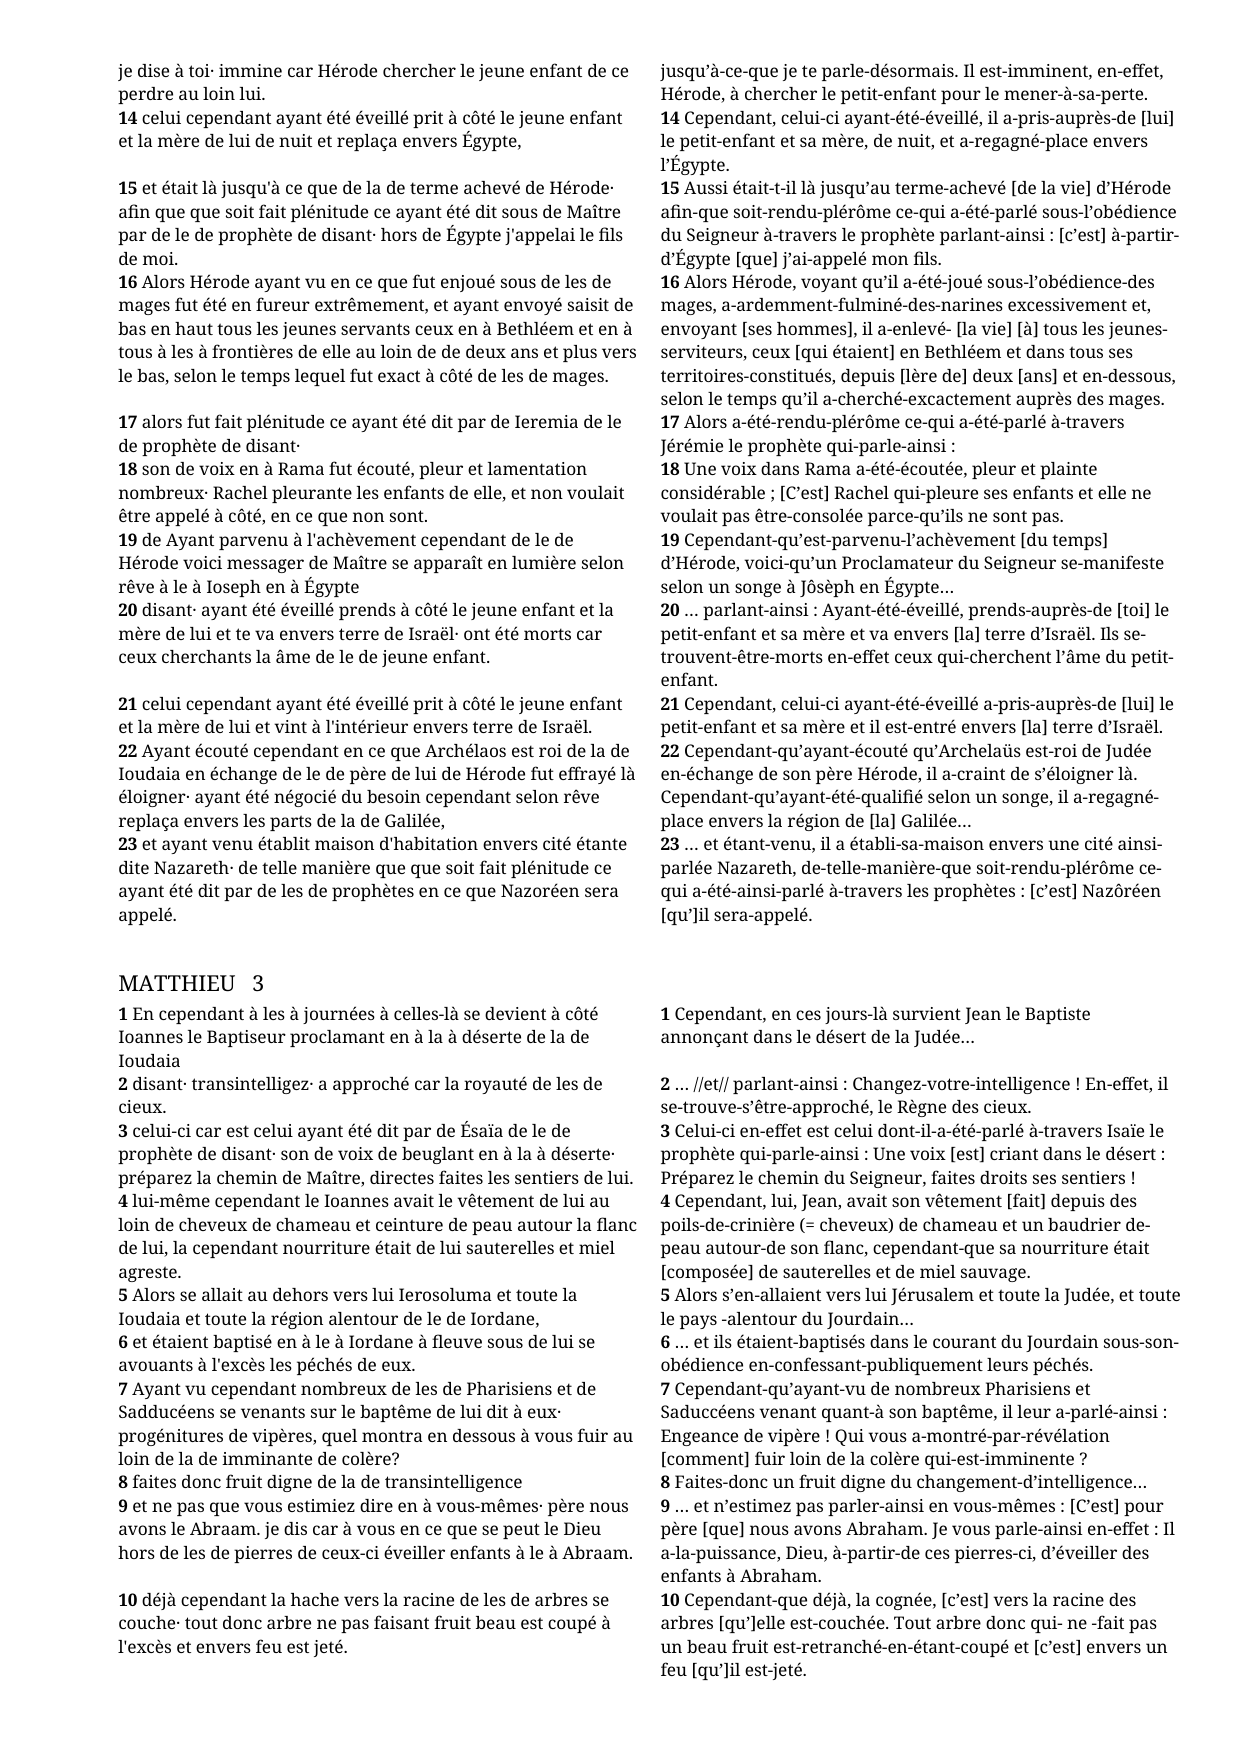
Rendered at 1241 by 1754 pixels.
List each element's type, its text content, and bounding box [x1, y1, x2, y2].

table_cell 18 Une voix dans Rama a-été-écoutée, pleur et plainte considérable ; [C’est] Rachel qui-pleure ses enfants et elle ne voulait pas être-consolée parce-qu’ils ne sont pas. [660, 458, 1181, 528]
table_cell 9 et ne pas que vous estimiez dire en à vous-mêmes· père nous avons le Abraam. je dis car à vous en ce que se peut le Dieu hors de les de pierres de ceux-ci éveiller enfants à le à Abraam. [118, 1494, 639, 1588]
table_cell 19 de Ayant parvenu à l'achèvement cependant de le de Hérode voici messager de Maître se apparaît en lumière selon rêve à le à Ioseph en à Égypte [118, 528, 639, 598]
table_cell [639, 1072, 660, 1119]
table_cell 15 Aussi était-t-il là jusqu’au terme-achevé [de la vie] d’Hérode afin-que soit-rendu-plérôme ce-qui a-été-parlé sous-l’obédience du Seigneur à-travers le prophète parlant-ainsi : [c’est] à-partir-d’Égypte [que] j’ai-appelé mon fils. [660, 176, 1181, 270]
table_cell [639, 1471, 660, 1494]
table_cell [639, 833, 660, 926]
table_cell 23 et ayant venu établit maison d'habitation envers cité étante dite Nazareth· de telle manière que que soit fait plénitude ce ayant été dit par de les de prophètes en ce que Nazoréen sera appelé. [118, 833, 639, 926]
table_cell [639, 1494, 660, 1588]
table_cell 17 alors fut fait plénitude ce ayant été dit par de Ieremia de le de prophète de disant· [118, 411, 639, 457]
table_cell [639, 106, 660, 176]
table_cell 20 disant· ayant été éveillé prends à côté le jeune enfant et la mère de lui et te va envers terre de Israël· ont été morts car ceux cherchants la âme de le de jeune enfant. [118, 598, 639, 692]
table_cell 3 Celui-ci en-effet est celui dont-il-a-été-parlé à-travers Isaïe le prophète qui-parle-ainsi : Une voix [est] criant dans le désert : Préparez le chemin du Seigneur, faites droits ses sentiers ! [660, 1119, 1181, 1189]
table_cell [639, 598, 660, 692]
table_cell 14 Cependant, celui-ci ayant-été-éveillé, il a-pris-auprès-de [lui] le petit-enfant et sa mère, de nuit, et a-regagné-place envers l’Égypte. [660, 106, 1181, 176]
table_cell 8 Faites-donc un fruit digne du changement-d’intelligence… [660, 1471, 1181, 1494]
table_cell 6 … et ils étaient-baptisés dans le courant du Jourdain sous-son-obédience en-confessant-publiquement leurs péchés. [660, 1330, 1181, 1377]
table_cell [639, 692, 660, 739]
table_cell 21 celui cependant ayant été éveillé prit à côté le jeune enfant et la mère de lui et vint à l'intérieur envers terre de Israël. [118, 692, 639, 739]
table_cell [639, 458, 660, 528]
table_cell [639, 528, 660, 598]
table_cell 22 Ayant écouté cependant en ce que Archélaos est roi de la de Ioudaia en échange de le de père de lui de Hérode fut effrayé là éloigner· ayant été négocié du besoin cependant selon rêve replaça envers les parts de la de Galilée, [118, 739, 639, 832]
table_cell 18 son de voix en à Rama fut écouté, pleur et lamentation nombreux· Rachel pleurante les enfants de elle, et non voulait être appelé à côté, en ce que non sont. [118, 458, 639, 528]
table_cell 16 Alors Hérode ayant vu en ce que fut enjoué sous de les de mages fut été en fureur extrêmement, et ayant envoyé saisit de bas en haut tous les jeunes servants ceux en à Bethléem et en à tous à les à frontières de elle au loin de de deux ans et plus vers le bas, selon le temps lequel fut exact à côté de les de mages. [118, 270, 639, 411]
table_cell 2 … //et// parlant-ainsi : Changez-votre-intelligence ! En-effet, il se-trouve-s’être-approché, le Règne des cieux. [660, 1072, 1181, 1119]
table_cell 5 Alors se allait au dehors vers lui Ierosoluma et toute la Ioudaia et toute la région alentour de le de Iordane, [118, 1283, 639, 1330]
table_cell 16 Alors Hérode, voyant qu’il a-été-joué sous-l’obédience-des mages, a-ardemment-fulminé-des-narines excessivement et, envoyant [ses hommes], il a-enlevé- [la vie] [à] tous les jeunes-serviteurs, ceux [qui étaient] en Bethléem et dans tous ses territoires-constitués, depuis [lère de] deux [ans] et en-dessous, selon le temps qu’il a-cherché-excactement auprès des mages. [660, 270, 1181, 411]
table_header 1 Cependant, en ces jours-là survient Jean le Baptiste annonçant dans le désert de la Judée… [660, 1002, 1181, 1072]
table_cell 17 Alors a-été-rendu-plérôme ce-qui a-été-parlé à-travers Jérémie le prophète qui-parle-ainsi : [660, 411, 1181, 457]
table_cell 20 … parlant-ainsi : Ayant-été-éveillé, prends-auprès-de [toi] le petit-enfant et sa mère et va envers [la] terre d’Israël. Ils se-trouvent-être-morts en-effet ceux qui-cherchent l’âme du petit-enfant. [660, 598, 1181, 692]
table_cell 21 Cependant, celui-ci ayant-été-éveillé a-pris-auprès-de [lui] le petit-enfant et sa mère et il est-entré envers [la] terre d’Israël. [660, 692, 1181, 739]
table_cell [639, 1377, 660, 1471]
table_cell 4 lui-même cependant le Ioannes avait le vêtement de lui au loin de cheveux de chameau et ceinture de peau autour la flanc de lui, la cependant nourriture était de lui sauterelles et miel agreste. [118, 1189, 639, 1283]
table_cell [639, 270, 660, 411]
table_cell [639, 176, 660, 270]
table_cell 10 déjà cependant la hache vers la racine de les de arbres se couche· tout donc arbre ne pas faisant fruit beau est coupé à l'excès et envers feu est jeté. [118, 1588, 639, 1682]
table_cell [639, 1588, 660, 1682]
table_cell 3 celui-ci car est celui ayant été dit par de Ésaïa de le de prophète de disant· son de voix de beuglant en à la à déserte· préparez la chemin de Maître, directes faites les sentiers de lui. [118, 1119, 639, 1189]
table_cell 15 et était là jusqu'à ce que de la de terme achevé de Hérode· afin que que soit fait plénitude ce ayant été dit sous de Maître par de le de prophète de disant· hors de Égypte j'appelai le fils de moi. [118, 176, 639, 270]
table_cell 8 faites donc fruit digne de la de transintelligence [118, 1471, 639, 1494]
table_cell 9 … et n’estimez pas parler-ainsi en vous-mêmes : [C’est] pour père [que] nous avons Abraham. Je vous parle-ainsi en-effet : Il a-la-puissance, Dieu, à-partir-de ces pierres-ci, d’éveiller des enfants à Abraham. [660, 1494, 1181, 1588]
table_cell 5 Alors s’en-allaient vers lui Jérusalem et toute la Judée, et toute le pays -alentour du Jourdain… [660, 1283, 1181, 1330]
table_cell 19 Cependant-qu’est-parvenu-l’achèvement [du temps] d’Hérode, voici-qu’un Proclamateur du Seigneur se-manifeste selon un songe à Jôsèph en Égypte… [660, 528, 1181, 598]
table_cell [639, 411, 660, 457]
table_cell 6 et étaient baptisé en à le à Iordane à fleuve sous de lui se avouants à l'excès les péchés de eux. [118, 1330, 639, 1377]
table_cell [639, 1330, 660, 1377]
table_cell 22 Cependant-qu’ayant-écouté qu’Archelaüs est-roi de Judée en-échange de son père Hérode, il a-craint de s’éloigner là. Cependant-qu’ayant-été-qualifié selon un songe, il a-regagné-place envers la région de [la] Galilée… [660, 739, 1181, 832]
text MATTHIEU 3 [118, 968, 1181, 997]
table_cell [639, 739, 660, 832]
table_cell 10 Cependant-que déjà, la cognée, [c’est] vers la racine des arbres [qu’]elle est-couchée. Tout arbre donc qui- ne -fait pas un beau fruit est-retranché-en-étant-coupé et [c’est] envers un feu [qu’]il est-jeté. [660, 1588, 1181, 1682]
table_cell [639, 59, 660, 106]
table_cell 7 Ayant vu cependant nombreux de les de Pharisiens et de Sadducéens se venants sur le baptême de lui dit à eux· progénitures de vipères, quel montra en dessous à vous fuir au loin de la de imminante de colère? [118, 1377, 639, 1471]
table_cell 2 disant· transintelligez· a approché car la royauté de les de cieux. [118, 1072, 639, 1119]
table_cell [639, 1119, 660, 1189]
table_header [639, 1002, 660, 1072]
table_cell 7 Cependant-qu’ayant-vu de nombreux Pharisiens et Saduccéens venant quant-à son baptême, il leur a-parlé-ainsi : Engeance de vipère ! Qui vous a-montré-par-révélation [comment] fuir loin de la colère qui-est-imminente ? [660, 1377, 1181, 1471]
table_cell [639, 1189, 660, 1283]
table_cell [639, 1283, 660, 1330]
table_cell 4 Cependant, lui, Jean, avait son vêtement [fait] depuis des poils-de-crinière (= cheveux) de chameau et un baudrier de-peau autour-de son flanc, cependant-que sa nourriture était [composée] de sauterelles et de miel sauvage. [660, 1189, 1181, 1283]
table_cell 13 Cependant-qu’eux ayant-regagné-place, voici-qu’un Proclamateur du Seigneur se-manifeste selon un songe à Jôsèph en-parlant-ainsi : Ayant-été-éveillé, prends-auprès-de [toi] le petit-enfant et sa mère et fuis envers l’Égypte et sois là jusqu’à-ce-que je te parle-désormais. Il est-imminent, en-effet, Hérode, à chercher le petit-enfant pour le mener-à-sa-perte. [660, 59, 1181, 106]
table_header 1 En cependant à les à journées à celles-là se devient à côté Ioannes le Baptiseur proclamant en à la à déserte de la de Ioudaia [118, 1002, 639, 1072]
table_cell 13 de Ayants replacés cependant de eux voici messager de Maître se apparaît en lumière selon rêve à le à Ioseph disant· ayant été éveillé prends à côté le jeune enfant et la mère de lui et fuis envers Égypte et sois là jusqu'à ce que le cas échéant que je dise à toi· immine car Hérode chercher le jeune enfant de ce perdre au loin lui. [118, 59, 639, 106]
table_cell 23 … et étant-venu, il a établi-sa-maison envers une cité ainsi-parlée Nazareth, de-telle-manière-que soit-rendu-plérôme ce-qui a-été-ainsi-parlé à-travers les prophètes : [c’est] Nazôréen [qu’]il sera-appelé. [660, 833, 1181, 926]
table_cell 14 celui cependant ayant été éveillé prit à côté le jeune enfant et la mère de lui de nuit et replaça envers Égypte, [118, 106, 639, 176]
